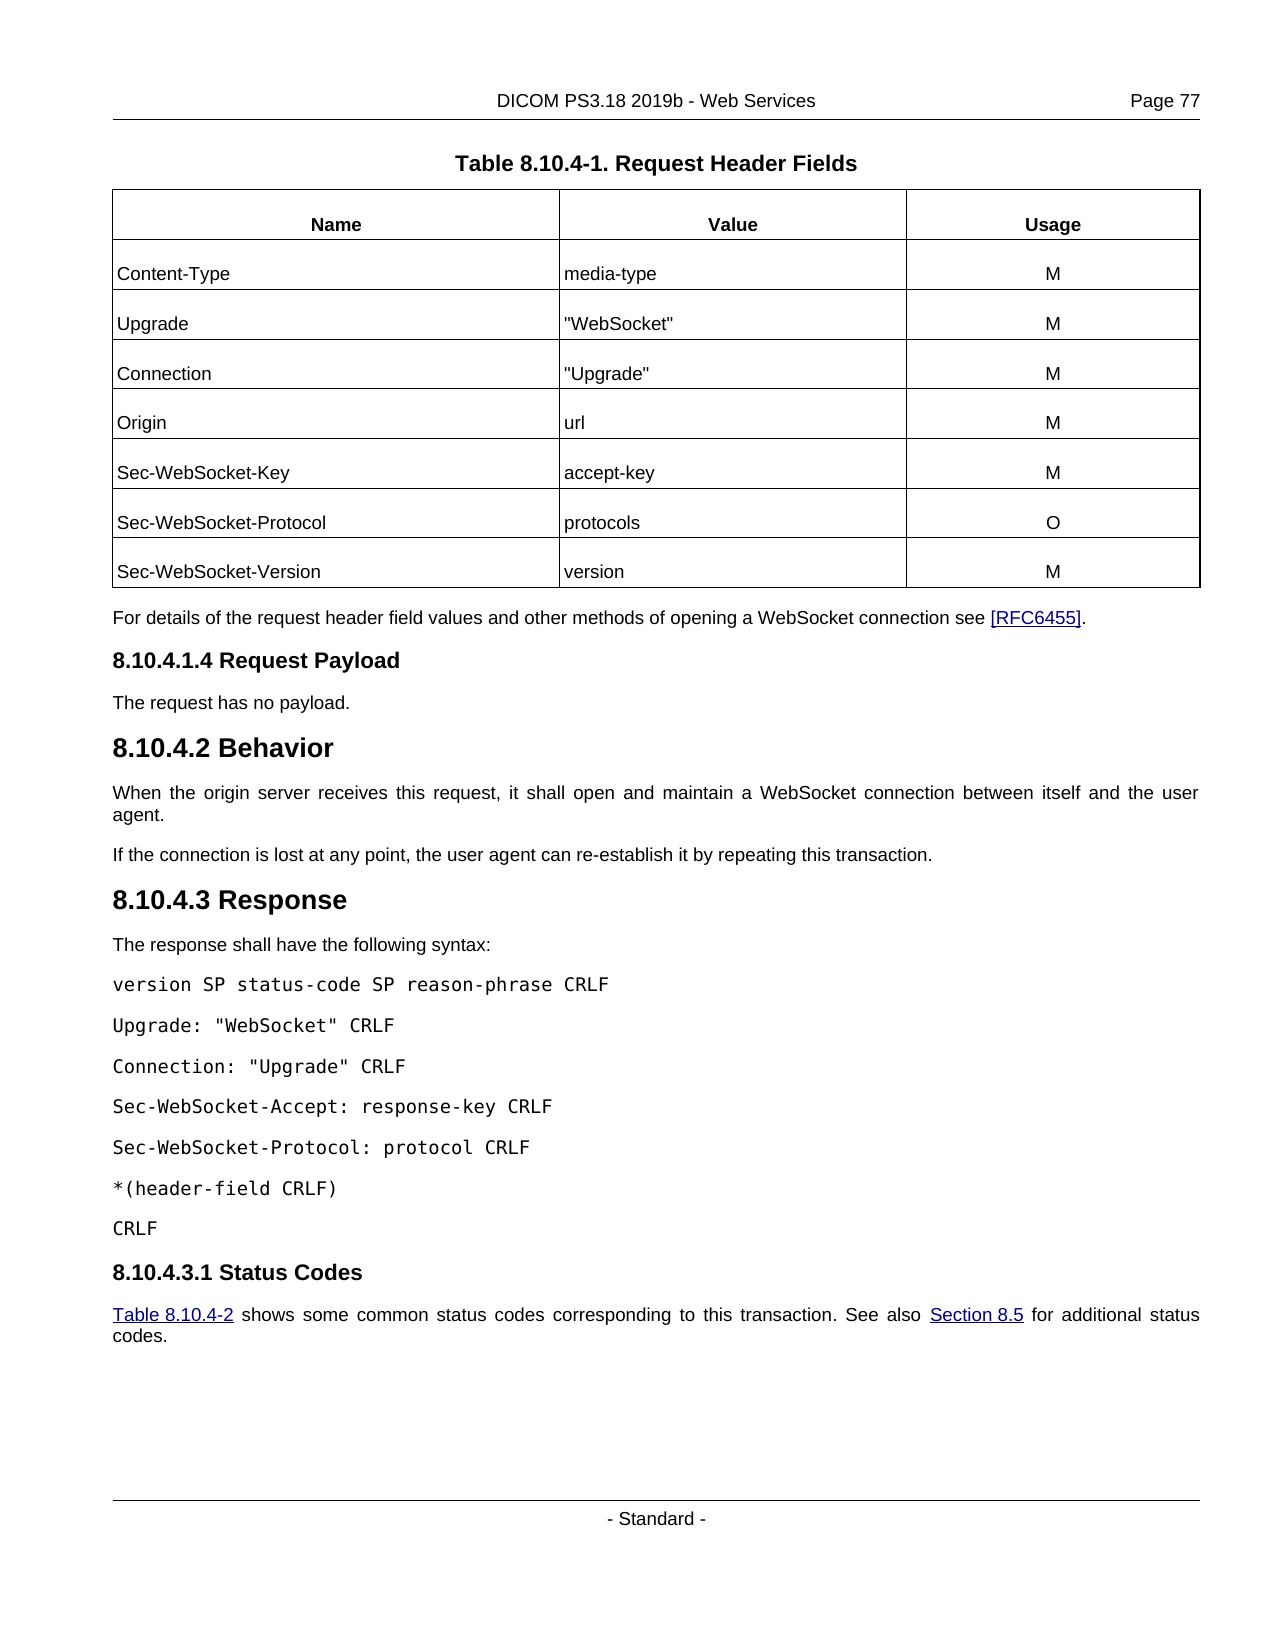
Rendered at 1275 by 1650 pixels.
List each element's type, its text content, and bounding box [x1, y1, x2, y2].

text 8.10.4.1.4 Request Payload [112, 647, 1200, 673]
table_cell O [907, 489, 1199, 537]
table_cell Upgrade [113, 290, 559, 338]
table_cell media-type [560, 240, 906, 289]
text Upgrade: "WebSocket" CRLF [112, 1015, 1200, 1037]
text Sec-WebSocket-Protocol: protocol CRLF [112, 1137, 1200, 1159]
table_cell accept-key [560, 439, 906, 487]
table_cell Sec-WebSocket-Protocol [113, 489, 559, 537]
text *(header-field CRLF) [112, 1177, 1200, 1199]
text version SP status-code SP reason-phrase CRLF [112, 974, 1200, 996]
table_cell version [560, 538, 906, 587]
table_cell M [907, 340, 1199, 388]
table_cell Connection [113, 340, 559, 388]
table_header Value [560, 190, 906, 239]
text 8.10.4.3 Response [112, 884, 1200, 915]
text Table 8.10.4-2 shows some common status codes corresponding to this transaction. See also Section 8.5 for additional status codes. [112, 1303, 1200, 1346]
table_cell Sec-WebSocket-Version [113, 538, 559, 587]
text 8.10.4.3.1 Status Codes [112, 1259, 1200, 1284]
table_cell Sec-WebSocket-Key [113, 439, 559, 487]
text 8.10.4.2 Behavior [112, 732, 1200, 763]
table_cell Origin [113, 389, 559, 438]
table_cell M [907, 389, 1199, 438]
text Table 8.10.4-1. Request Header Fields [112, 150, 1200, 176]
text Connection: "Upgrade" CRLF [112, 1056, 1200, 1077]
table_header Usage [907, 190, 1199, 239]
text Sec-WebSocket-Accept: response-key CRLF [112, 1096, 1200, 1118]
table_cell M [907, 439, 1199, 487]
table_cell M [907, 240, 1199, 289]
table_cell Content-Type [113, 240, 559, 289]
table_cell protocols [560, 489, 906, 537]
text CRLF [112, 1218, 1200, 1240]
table_cell "WebSocket" [560, 290, 906, 338]
table_cell url [560, 389, 906, 438]
text If the connection is lost at any point, the user agent can re-establish it by repeating this transaction. [112, 844, 1200, 865]
text For details of the request header field values and other methods of opening a WebSocket connection see [RFC6455]. [112, 607, 1200, 628]
text The request has no payload. [112, 692, 1200, 713]
text When the origin server receives this request, it shall open and maintain a WebSocket connection between itself and the user agent. [112, 782, 1200, 825]
text The response shall have the following syntax: [112, 934, 1200, 956]
table_cell M [907, 290, 1199, 338]
table_header Name [113, 190, 559, 239]
table_cell "Upgrade" [560, 340, 906, 388]
table_cell M [907, 538, 1199, 587]
